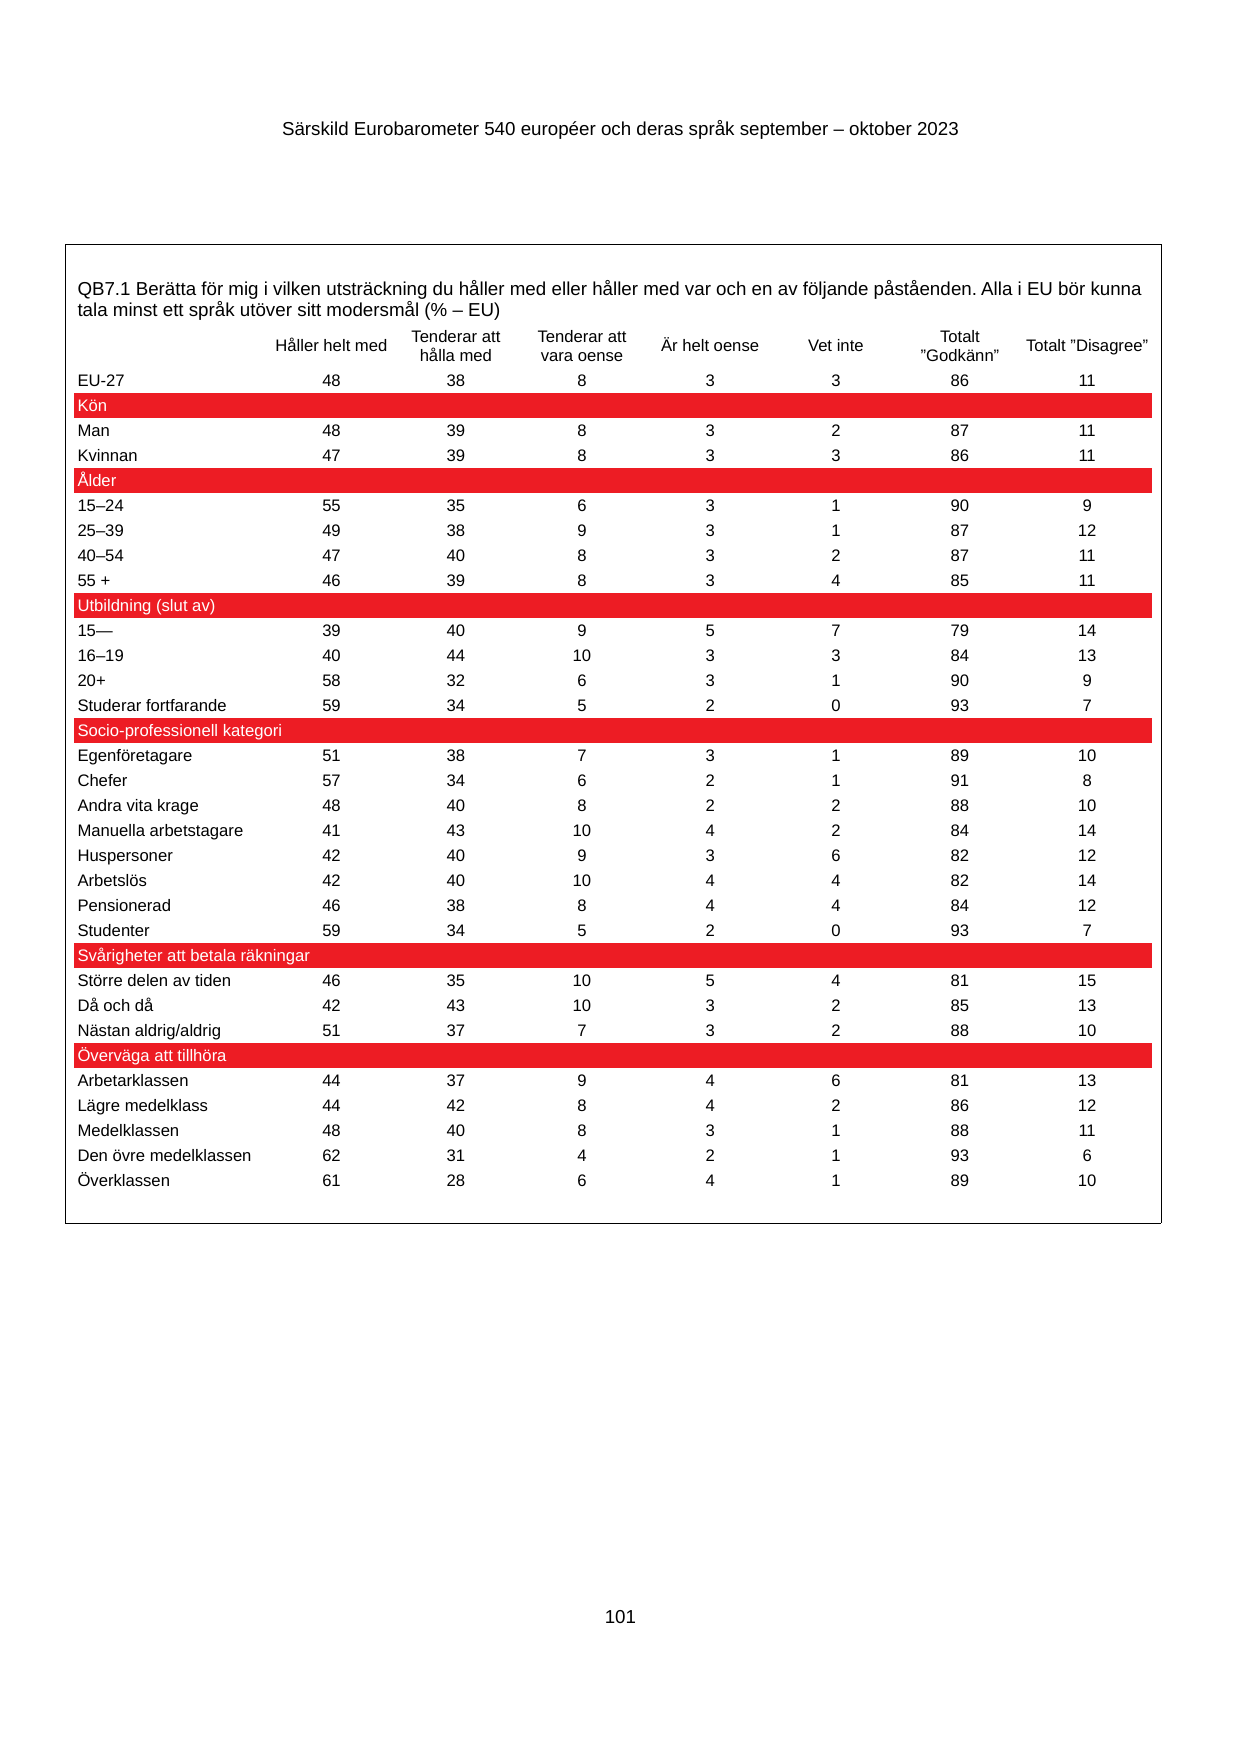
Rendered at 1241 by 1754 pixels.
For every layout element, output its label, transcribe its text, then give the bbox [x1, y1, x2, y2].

table_cell Arbetarklassen [74, 1068, 269, 1093]
table_cell 10 [1022, 793, 1152, 818]
table_cell Vet inte [774, 324, 897, 368]
table_cell 1 [774, 668, 897, 693]
table_cell Lägre medelklass [74, 1093, 269, 1118]
table_cell 1 [774, 1118, 897, 1143]
table_cell 7 [1022, 693, 1152, 718]
table_cell Överväga att tillhöra [74, 1043, 897, 1068]
table_cell 1 [774, 1168, 897, 1193]
table_cell 42 [269, 993, 394, 1018]
table_cell 2 [774, 543, 897, 568]
table_cell 84 [897, 643, 1022, 668]
table_cell 2 [774, 818, 897, 843]
table_cell Kvinnan [74, 443, 269, 468]
table_cell 8 [518, 1093, 646, 1118]
table_cell 62 [269, 1143, 394, 1168]
table_cell 0 [774, 918, 897, 943]
table_cell 28 [394, 1168, 518, 1193]
table_cell 6 [518, 668, 646, 693]
table_cell Tenderar att vara oense [518, 324, 646, 368]
table_cell 8 [518, 443, 646, 468]
table_cell 10 [1022, 1018, 1152, 1043]
table_cell 34 [394, 693, 518, 718]
table_cell 79 [897, 618, 1022, 643]
table_cell 9 [1022, 668, 1152, 693]
table_cell 2 [646, 1143, 774, 1168]
table_cell 6 [1022, 1143, 1152, 1168]
table_cell 61 [269, 1168, 394, 1193]
table_cell 48 [269, 1118, 394, 1143]
table_cell 2 [646, 768, 774, 793]
table_cell 34 [394, 918, 518, 943]
table_cell 81 [897, 968, 1022, 993]
table_cell 15–24 [74, 493, 269, 518]
table_cell 9 [1022, 493, 1152, 518]
table_cell 14 [1022, 618, 1152, 643]
table_cell 10 [518, 993, 646, 1018]
table_cell 2 [774, 418, 897, 443]
table_cell [897, 1043, 1022, 1068]
table_cell 42 [394, 1093, 518, 1118]
table_cell 48 [269, 418, 394, 443]
table_cell Ålder [74, 468, 897, 493]
table_cell 40 [394, 1118, 518, 1143]
table_cell 42 [269, 868, 394, 893]
table_cell 1 [774, 1143, 897, 1168]
table_cell [897, 943, 1022, 968]
table_cell [897, 468, 1022, 493]
table_cell Svårigheter att betala räkningar [74, 943, 897, 968]
table_cell 8 [518, 368, 646, 393]
table_cell 59 [269, 918, 394, 943]
table_cell 12 [1022, 518, 1152, 543]
table_cell 11 [1022, 418, 1152, 443]
table_cell 10 [1022, 1168, 1152, 1193]
table_cell Studenter [74, 918, 269, 943]
table_cell 3 [646, 493, 774, 518]
table_cell 11 [1022, 1118, 1152, 1143]
table_cell 41 [269, 818, 394, 843]
table_cell 46 [269, 568, 394, 593]
table_cell EU-27 [74, 368, 269, 393]
table_cell 88 [897, 1018, 1022, 1043]
table_cell 13 [1022, 993, 1152, 1018]
table_cell 6 [518, 1168, 646, 1193]
table_cell 4 [646, 868, 774, 893]
table_cell 84 [897, 893, 1022, 918]
table_cell 2 [646, 693, 774, 718]
table_cell 39 [394, 568, 518, 593]
table_cell 10 [518, 868, 646, 893]
table_cell 34 [394, 768, 518, 793]
table_cell 2 [646, 793, 774, 818]
table_cell 85 [897, 568, 1022, 593]
table_cell 85 [897, 993, 1022, 1018]
table_cell 4 [774, 868, 897, 893]
table_cell 4 [646, 1068, 774, 1093]
table_cell 91 [897, 768, 1022, 793]
table_cell 57 [269, 768, 394, 793]
table_cell 0 [774, 693, 897, 718]
table_cell 5 [646, 618, 774, 643]
table_cell 1 [774, 518, 897, 543]
table_cell 8 [518, 418, 646, 443]
table_cell 37 [394, 1018, 518, 1043]
table_cell 4 [774, 968, 897, 993]
table_cell 88 [897, 793, 1022, 818]
table_cell 7 [518, 1018, 646, 1043]
table_cell [1022, 393, 1152, 418]
table_cell 44 [269, 1068, 394, 1093]
table_cell [74, 324, 269, 368]
table_cell 4 [646, 1168, 774, 1193]
table_cell Socio-professionell kategori [74, 718, 897, 743]
table_cell 6 [774, 1068, 897, 1093]
table_cell Större delen av tiden [74, 968, 269, 993]
table_cell 89 [897, 743, 1022, 768]
table_cell 2 [774, 1093, 897, 1118]
table_cell [897, 593, 1022, 618]
table_cell 3 [646, 843, 774, 868]
table_cell 5 [646, 968, 774, 993]
table_cell 51 [269, 743, 394, 768]
table_cell 35 [394, 493, 518, 518]
table_cell 39 [269, 618, 394, 643]
table_cell 20+ [74, 668, 269, 693]
table_cell 8 [1022, 768, 1152, 793]
table_cell Tenderar att hålla med [394, 324, 518, 368]
table_cell Är helt oense [646, 324, 774, 368]
table_cell 55 + [74, 568, 269, 593]
table_cell Överklassen [74, 1168, 269, 1193]
table_cell 6 [774, 843, 897, 868]
table_cell 9 [518, 518, 646, 543]
table_cell 88 [897, 1118, 1022, 1143]
table_cell 13 [1022, 643, 1152, 668]
table_cell 2 [774, 993, 897, 1018]
table_cell 2 [646, 918, 774, 943]
table_cell [1022, 593, 1152, 618]
table_cell 86 [897, 443, 1022, 468]
table_cell Manuella arbetstagare [74, 818, 269, 843]
table_cell 40 [394, 793, 518, 818]
table_cell 40–54 [74, 543, 269, 568]
table_cell 10 [518, 643, 646, 668]
table_cell 15 [1022, 968, 1152, 993]
table_cell 38 [394, 518, 518, 543]
table_cell 1 [774, 743, 897, 768]
table_cell 2 [774, 1018, 897, 1043]
table_cell 13 [1022, 1068, 1152, 1093]
table_cell [1022, 943, 1152, 968]
table_cell 40 [394, 868, 518, 893]
table_cell 6 [518, 768, 646, 793]
table_cell [897, 718, 1022, 743]
table_cell 1 [774, 493, 897, 518]
table_cell 3 [646, 643, 774, 668]
table_cell 15— [74, 618, 269, 643]
table_cell [897, 393, 1022, 418]
table_cell 3 [646, 518, 774, 543]
table_cell 93 [897, 693, 1022, 718]
table_cell 3 [774, 643, 897, 668]
table_cell 11 [1022, 568, 1152, 593]
table_cell 44 [394, 643, 518, 668]
table_cell 43 [394, 818, 518, 843]
table_cell 42 [269, 843, 394, 868]
table_cell 5 [518, 918, 646, 943]
table_cell 37 [394, 1068, 518, 1093]
table_cell Pensionerad [74, 893, 269, 918]
table_cell [1022, 718, 1152, 743]
table_cell Nästan aldrig/aldrig [74, 1018, 269, 1043]
table_cell Då och då [74, 993, 269, 1018]
table_cell Totalt ”Godkänn” [897, 324, 1022, 368]
table_cell Studerar fortfarande [74, 693, 269, 718]
table_cell 11 [1022, 543, 1152, 568]
table_cell 51 [269, 1018, 394, 1043]
table_cell 43 [394, 993, 518, 1018]
table_cell 58 [269, 668, 394, 693]
table_cell 87 [897, 518, 1022, 543]
table_cell 82 [897, 843, 1022, 868]
table_cell 38 [394, 893, 518, 918]
table_cell 47 [269, 543, 394, 568]
table_cell Kön [74, 393, 897, 418]
table_cell 12 [1022, 843, 1152, 868]
table_cell Egenföretagare [74, 743, 269, 768]
table_cell 35 [394, 968, 518, 993]
table_cell 8 [518, 793, 646, 818]
table_cell Chefer [74, 768, 269, 793]
table_cell 11 [1022, 443, 1152, 468]
table_cell 3 [646, 543, 774, 568]
table_cell 48 [269, 368, 394, 393]
table_cell 40 [394, 843, 518, 868]
table_header QB7.1 Berätta för mig i vilken utsträckning du håller med eller håller med var och en av följande påståenden. Alla i EU bör kunna tala minst ett språk utöver sitt modersmål (% – EU) [74, 275, 1152, 323]
table_cell 8 [518, 543, 646, 568]
table_cell 46 [269, 968, 394, 993]
table_cell 90 [897, 493, 1022, 518]
table_cell 10 [1022, 743, 1152, 768]
table_cell 4 [646, 818, 774, 843]
table_cell 10 [518, 818, 646, 843]
table_cell 31 [394, 1143, 518, 1168]
table_cell 3 [646, 418, 774, 443]
table_cell 90 [897, 668, 1022, 693]
table_cell 9 [518, 1068, 646, 1093]
table_cell Man [74, 418, 269, 443]
table_cell 14 [1022, 818, 1152, 843]
table_cell 3 [774, 443, 897, 468]
table_cell 14 [1022, 868, 1152, 893]
table_cell 9 [518, 843, 646, 868]
table_cell 47 [269, 443, 394, 468]
table_cell Totalt ”Disagree” [1022, 324, 1152, 368]
table_cell 4 [646, 1093, 774, 1118]
table_cell 12 [1022, 1093, 1152, 1118]
table_cell 86 [897, 368, 1022, 393]
table_cell 4 [774, 893, 897, 918]
table_cell 39 [394, 418, 518, 443]
table_cell 3 [646, 993, 774, 1018]
table_cell 3 [646, 368, 774, 393]
table_cell 9 [518, 618, 646, 643]
table_cell 39 [394, 443, 518, 468]
table_cell 48 [269, 793, 394, 818]
table_cell 4 [646, 893, 774, 918]
table_cell Håller helt med [269, 324, 394, 368]
table_cell 3 [646, 443, 774, 468]
table_cell 2 [774, 793, 897, 818]
table_cell 49 [269, 518, 394, 543]
table_cell 3 [774, 368, 897, 393]
table_cell 5 [518, 693, 646, 718]
table_cell 11 [1022, 368, 1152, 393]
table_cell 93 [897, 918, 1022, 943]
table_cell 3 [646, 668, 774, 693]
table_cell 7 [518, 743, 646, 768]
table_cell [1022, 468, 1152, 493]
table_cell 6 [518, 493, 646, 518]
table_cell 3 [646, 568, 774, 593]
table_cell 93 [897, 1143, 1022, 1168]
table_cell 38 [394, 743, 518, 768]
table_cell 81 [897, 1068, 1022, 1093]
table_cell 40 [269, 643, 394, 668]
table_cell Huspersoner [74, 843, 269, 868]
table_cell 40 [394, 618, 518, 643]
table_cell 89 [897, 1168, 1022, 1193]
table_cell 87 [897, 543, 1022, 568]
table_cell 3 [646, 743, 774, 768]
table_cell 1 [774, 768, 897, 793]
table_cell 7 [1022, 918, 1152, 943]
table_cell 3 [646, 1018, 774, 1043]
table_cell 12 [1022, 893, 1152, 918]
table_cell 44 [269, 1093, 394, 1118]
table_cell 82 [897, 868, 1022, 893]
table_cell 38 [394, 368, 518, 393]
table_cell 46 [269, 893, 394, 918]
table_cell 8 [518, 1118, 646, 1143]
table_cell 59 [269, 693, 394, 718]
table_cell Medelklassen [74, 1118, 269, 1143]
table_cell [1022, 1043, 1152, 1068]
table_cell 8 [518, 568, 646, 593]
table_cell 7 [774, 618, 897, 643]
table_cell 32 [394, 668, 518, 693]
table_cell Arbetslös [74, 868, 269, 893]
table_cell 84 [897, 818, 1022, 843]
table_cell 16–19 [74, 643, 269, 668]
table_cell 3 [646, 1118, 774, 1143]
table_cell 25–39 [74, 518, 269, 543]
table_cell 40 [394, 543, 518, 568]
table_cell 10 [518, 968, 646, 993]
table_cell 55 [269, 493, 394, 518]
table_cell Utbildning (slut av) [74, 593, 897, 618]
table_cell Den övre medelklassen [74, 1143, 269, 1168]
table_cell Andra vita krage [74, 793, 269, 818]
table_cell 4 [774, 568, 897, 593]
table_cell 87 [897, 418, 1022, 443]
table_cell 4 [518, 1143, 646, 1168]
table_cell 8 [518, 893, 646, 918]
table_cell 86 [897, 1093, 1022, 1118]
